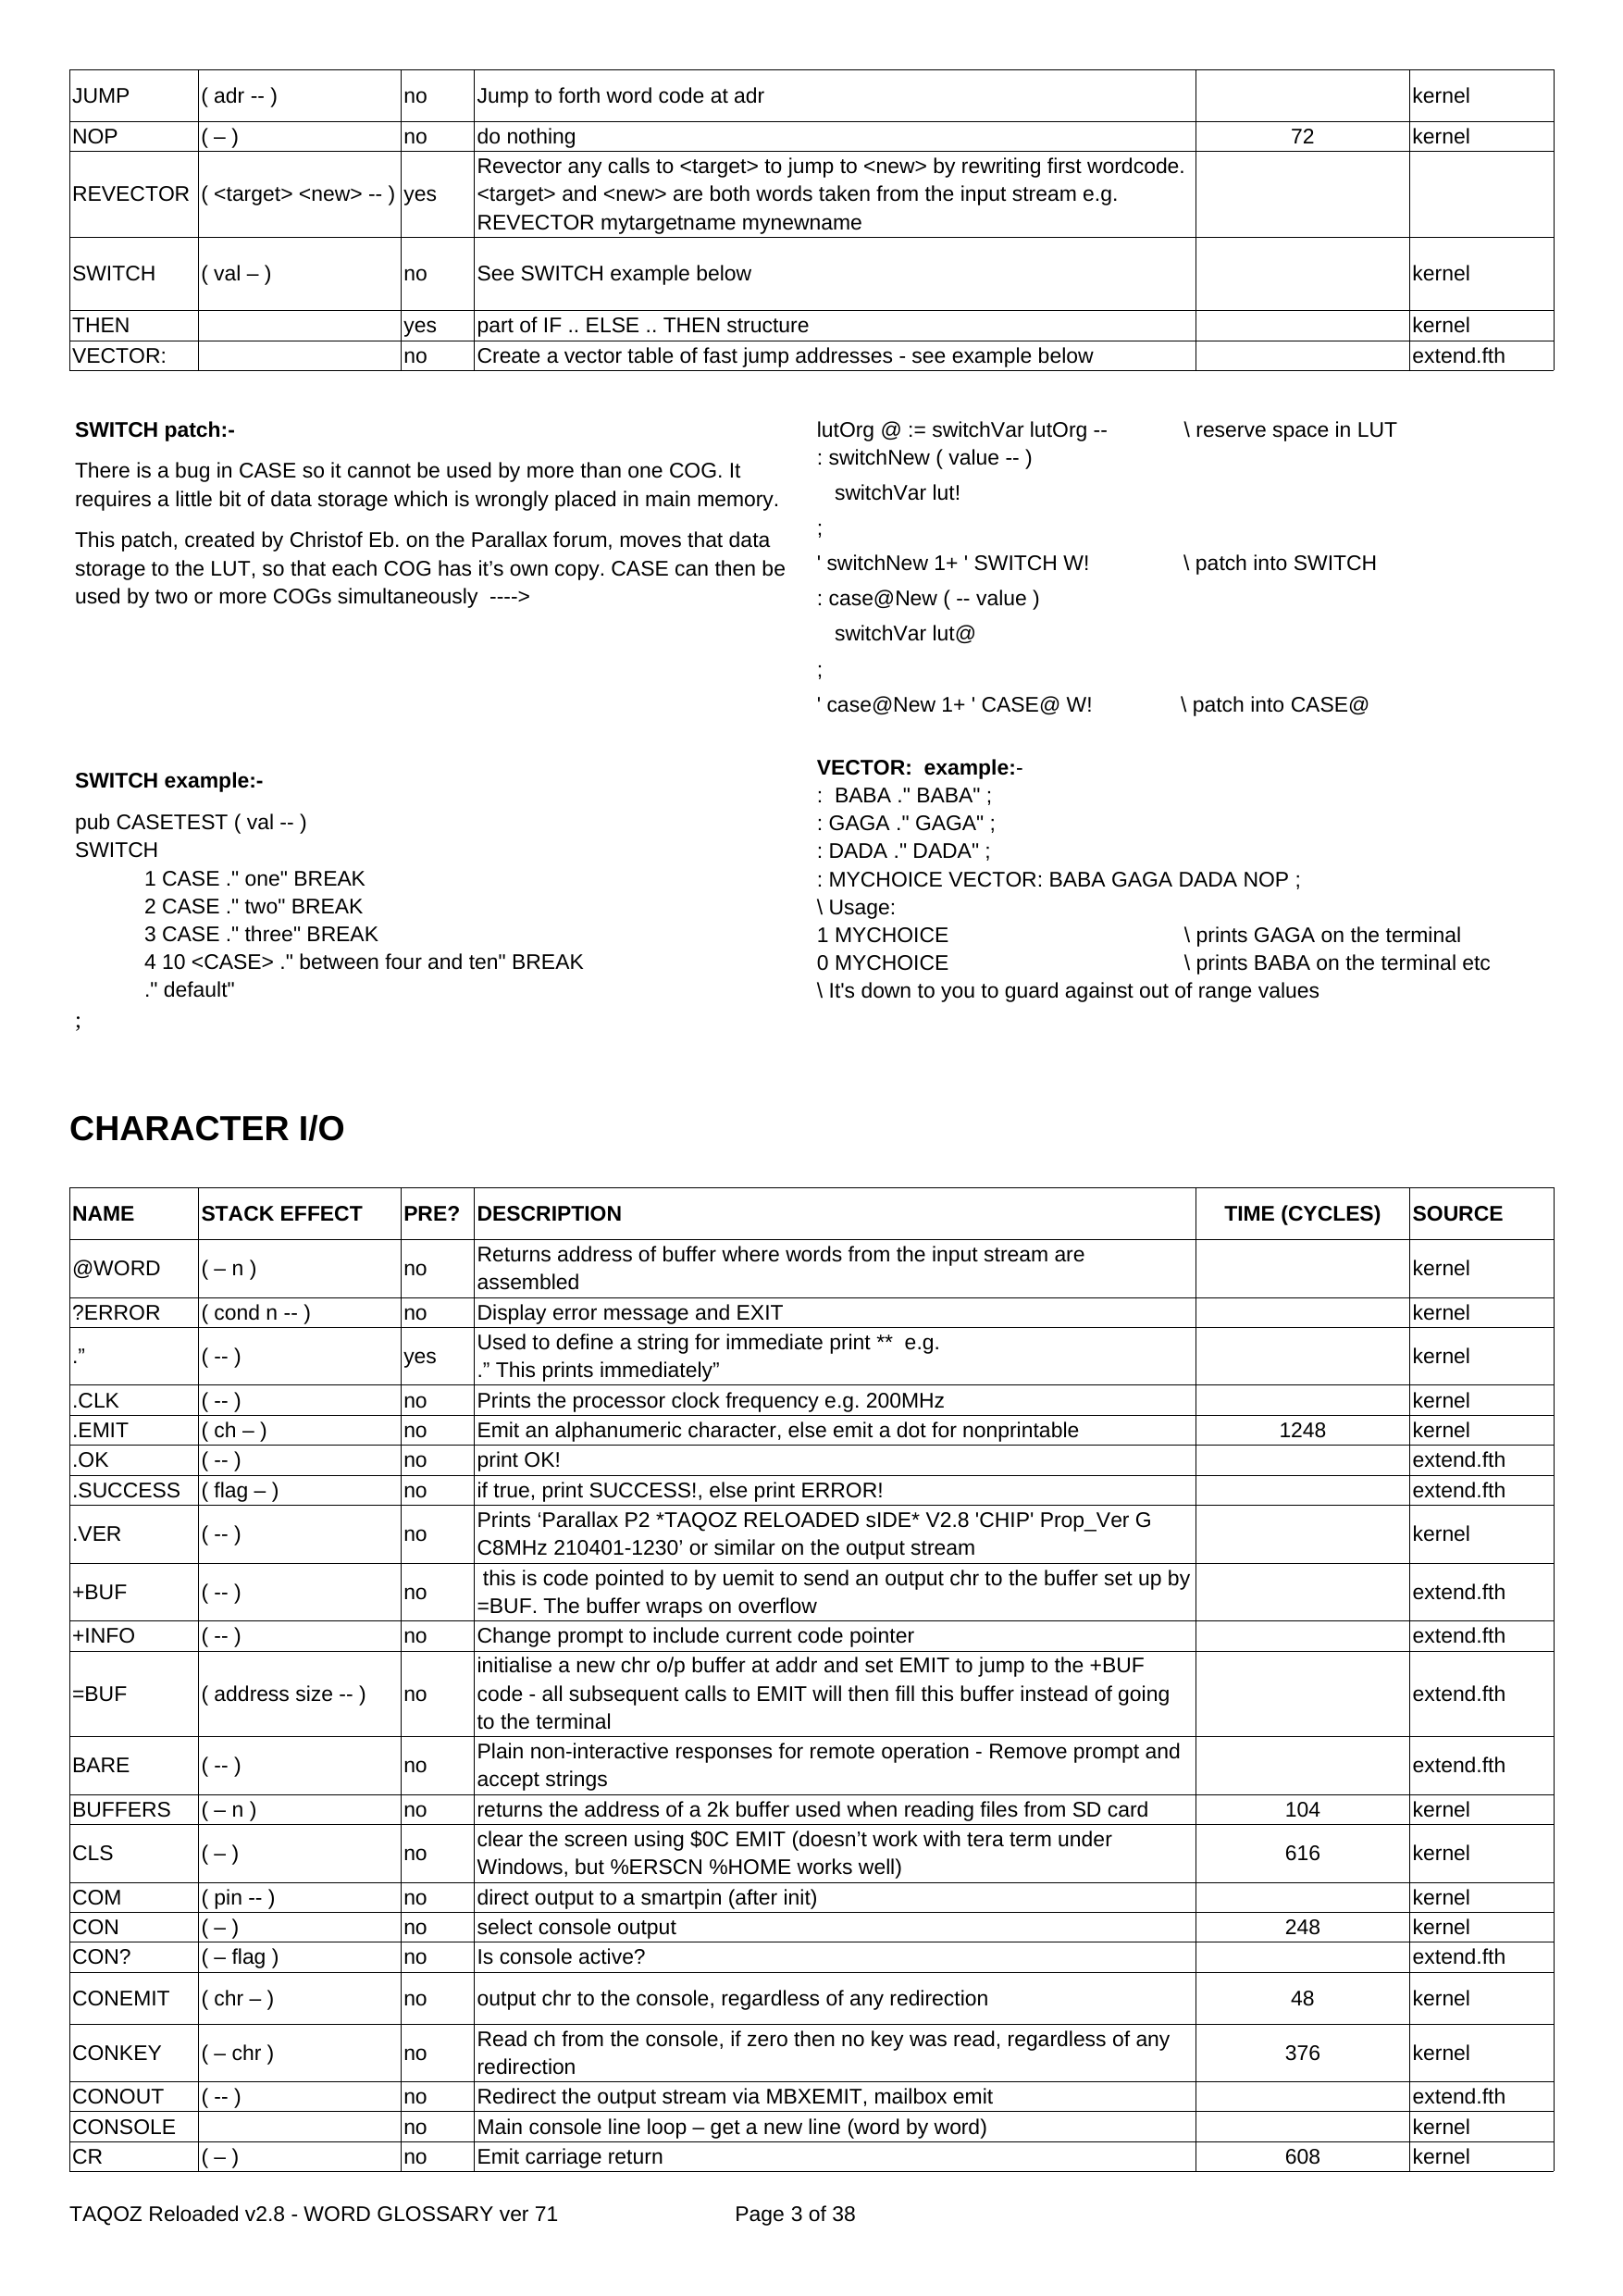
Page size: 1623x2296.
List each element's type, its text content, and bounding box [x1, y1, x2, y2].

table_cell Create a vector table of fast jump addresses - see example below [475, 341, 1196, 370]
table_cell Emit an alphanumeric character, else emit a dot for nonprintable [475, 1416, 1196, 1445]
table_cell [1196, 1328, 1409, 1384]
table_cell no [402, 1737, 474, 1794]
table_cell [1196, 1240, 1409, 1297]
table_cell kernel [1410, 1795, 1554, 1824]
table_cell [1196, 1446, 1409, 1475]
table_cell ( flag – ) [199, 1476, 401, 1505]
table_header STACK EFFECT [199, 1188, 401, 1239]
table_cell output chr to the console, regardless of any redirection [475, 1973, 1196, 2024]
table_cell kernel [1410, 1416, 1554, 1445]
table_cell Plain non-interactive responses for remote operation - Remove prompt and accept strings [475, 1737, 1196, 1794]
table_cell ( adr -- ) [199, 70, 401, 121]
table_cell no [402, 1825, 474, 1881]
table_cell [1196, 1506, 1409, 1562]
table_cell ( – ) [199, 2142, 401, 2171]
table_cell select console output [475, 1913, 1196, 1942]
table_cell Returns address of buffer where words from the input stream are assembled [475, 1240, 1196, 1297]
table_cell .SUCCESS [70, 1476, 198, 1505]
table_cell ( – n ) [199, 1240, 401, 1297]
table_cell CR [70, 2142, 198, 2171]
table_cell kernel [1410, 1913, 1554, 1942]
table_cell ?ERROR [70, 1298, 198, 1327]
table_cell [1196, 1942, 1409, 1972]
table_cell no [402, 1795, 474, 1824]
table_cell kernel [1410, 1298, 1554, 1327]
table_cell 48 [1196, 1973, 1409, 2024]
table_cell [1196, 1298, 1409, 1327]
table_cell extend.fth [1410, 1652, 1554, 1736]
table_cell Emit carriage return [475, 2142, 1196, 2171]
table_cell ( -- ) [199, 1328, 401, 1384]
table_cell CONSOLE [70, 2112, 198, 2141]
table_cell extend.fth [1410, 341, 1554, 370]
table_cell .EMIT [70, 1416, 198, 1445]
table_cell [1196, 152, 1409, 237]
table_cell [1196, 1621, 1409, 1650]
table_cell no [402, 341, 474, 370]
table_header SOURCE [1410, 1188, 1554, 1239]
table_cell yes [402, 311, 474, 341]
table_cell no [402, 1942, 474, 1972]
table_cell no [402, 70, 474, 121]
table_cell no [402, 122, 474, 151]
table_header PRE? [402, 1188, 474, 1239]
table_cell 72 [1196, 122, 1409, 151]
table_cell [199, 311, 401, 341]
table_cell SWITCH [70, 238, 198, 310]
table_cell +INFO [70, 1621, 198, 1650]
table_cell Jump to forth word code at adr [475, 70, 1196, 121]
table_cell kernel [1410, 238, 1554, 310]
table_cell See SWITCH example below [475, 238, 1196, 310]
table_cell extend.fth [1410, 1942, 1554, 1972]
table_cell [1196, 1385, 1409, 1415]
table_cell CONOUT [70, 2082, 198, 2111]
table_cell extend.fth [1410, 1737, 1554, 1794]
table_cell BUFFERS [70, 1795, 198, 1824]
table_header SWITCH patch:- There is a bug in CASE so it cannot be used by more than one COG. It requires a little bit of data storage which is wrongly placed in main memory. This patch, created by Christof Eb. on the Parallax forum, moves that data storage to the LUT, so that each COG has it’s own copy. CASE can then be used by two or more COGs simultaneously ----> [69, 412, 811, 722]
table_cell returns the address of a 2k buffer used when reading files from SD card [475, 1795, 1196, 1824]
table_cell [199, 341, 401, 370]
table_cell no [402, 238, 474, 310]
table_cell 104 [1196, 1795, 1409, 1824]
table_cell no [402, 1913, 474, 1942]
table_cell ( <target> <new> -- ) [199, 152, 401, 237]
table_cell no [402, 1416, 474, 1445]
table_cell Display error message and EXIT [475, 1298, 1196, 1327]
table_cell .” [70, 1328, 198, 1384]
table_cell BARE [70, 1737, 198, 1794]
table_header TIME (CYCLES) [1196, 1188, 1409, 1239]
table_cell ( -- ) [199, 1737, 401, 1794]
table_cell .CLK [70, 1385, 198, 1415]
table_cell [1196, 1564, 1409, 1620]
table_cell REVECTOR [70, 152, 198, 237]
table_cell CON? [70, 1942, 198, 1972]
table_cell [1196, 1737, 1409, 1794]
table_cell ( – chr ) [199, 2025, 401, 2081]
table_cell ( pin -- ) [199, 1883, 401, 1912]
table_cell Used to define a string for immediate print ** e.g. .” This prints immediately” [475, 1328, 1196, 1384]
table_cell yes [402, 1328, 474, 1384]
table_cell [1410, 152, 1554, 237]
table_cell no [402, 1446, 474, 1475]
table_cell yes [402, 152, 474, 237]
table_cell no [402, 2112, 474, 2141]
table_cell Read ch from the console, if zero then no key was read, regardless of any redirection [475, 2025, 1196, 2081]
table_cell VECTOR: example:- : BABA ." BABA" ; : GAGA ." GAGA" ; : DADA ." DADA" ; : MYCHOICE VECTOR: BABA GAGA DADA NOP ; \ Usage: 1 MYCHOICE \ prints GAGA on the terminal 0 MYCHOICE \ prints BABA on the terminal etc \ It's down to you to guard against out of range values [811, 722, 1554, 1037]
table_cell no [402, 1385, 474, 1415]
table_cell kernel [1410, 1328, 1554, 1384]
table_cell kernel [1410, 311, 1554, 341]
table_cell Revector any calls to <target> to jump to <new> by rewriting first wordcode. <target> and <new> are both words taken from the input stream e.g. REVECTOR mytargetname mynewname [475, 152, 1196, 237]
table_cell clear the screen using $0C EMIT (doesn’t work with tera term under Windows, but %ERSCN %HOME works well) [475, 1825, 1196, 1881]
table_cell NOP [70, 122, 198, 151]
table_header DESCRIPTION [475, 1188, 1196, 1239]
table_cell ( ch – ) [199, 1416, 401, 1445]
table_cell extend.fth [1410, 1446, 1554, 1475]
table_cell ( val – ) [199, 238, 401, 310]
table_cell ( -- ) [199, 2082, 401, 2111]
table_cell extend.fth [1410, 1564, 1554, 1620]
table_cell [1196, 1652, 1409, 1736]
table_cell kernel [1410, 1883, 1554, 1912]
table_cell ( cond n -- ) [199, 1298, 401, 1327]
table_cell ( – ) [199, 122, 401, 151]
table_cell kernel [1410, 1506, 1554, 1562]
table_cell part of IF .. ELSE .. THEN structure [475, 311, 1196, 341]
table_cell no [402, 1564, 474, 1620]
table_cell .OK [70, 1446, 198, 1475]
table_cell [1196, 70, 1409, 121]
table_cell kernel [1410, 1825, 1554, 1881]
table_cell JUMP [70, 70, 198, 121]
table_cell 248 [1196, 1913, 1409, 1942]
table_cell this is code pointed to by uemit to send an output chr to the buffer set up by =BUF. The buffer wraps on overflow [475, 1564, 1196, 1620]
table_cell THEN [70, 311, 198, 341]
table_cell extend.fth [1410, 1476, 1554, 1505]
table_cell no [402, 2082, 474, 2111]
table_cell no [402, 2142, 474, 2171]
table_cell Redirect the output stream via MBXEMIT, mailbox emit [475, 2082, 1196, 2111]
table_cell [1196, 311, 1409, 341]
table_cell VECTOR: [70, 341, 198, 370]
table_cell [199, 2112, 401, 2141]
table_header lutOrg @ := switchVar lutOrg -- \ reserve space in LUT : switchNew ( value -- ) switchVar lut! ; ' switchNew 1+ ' SWITCH W! \ patch into SWITCH : case@New ( -- value ) switchVar lut@ ; ' case@New 1+ ' CASE@ W! \ patch into CASE@ [811, 412, 1554, 722]
table_cell kernel [1410, 2142, 1554, 2171]
table_cell ( address size -- ) [199, 1652, 401, 1736]
table_cell COM [70, 1883, 198, 1912]
table_cell kernel [1410, 1240, 1554, 1297]
table_cell print OK! [475, 1446, 1196, 1475]
table_cell no [402, 1973, 474, 2024]
table_cell ( -- ) [199, 1385, 401, 1415]
table_cell 1248 [1196, 1416, 1409, 1445]
table_cell ( -- ) [199, 1446, 401, 1475]
table_cell kernel [1410, 122, 1554, 151]
table_cell no [402, 1298, 474, 1327]
table_header NAME [70, 1188, 198, 1239]
table_cell Prints the processor clock frequency e.g. 200MHz [475, 1385, 1196, 1415]
table_cell ( – ) [199, 1913, 401, 1942]
table_cell direct output to a smartpin (after init) [475, 1883, 1196, 1912]
subtitle CHARACTER I/O [69, 1108, 1554, 1148]
table_cell no [402, 2025, 474, 2081]
table_cell 608 [1196, 2142, 1409, 2171]
table_cell ( -- ) [199, 1564, 401, 1620]
table_cell ( -- ) [199, 1621, 401, 1650]
table_cell [1196, 238, 1409, 310]
table_cell no [402, 1506, 474, 1562]
table_cell do nothing [475, 122, 1196, 151]
table_cell Prints ‘Parallax P2 *TAQOZ RELOADED sIDE* V2.8 'CHIP' Prop_Ver G C8MHz 210401-1230’ or similar on the output stream [475, 1506, 1196, 1562]
table_cell kernel [1410, 70, 1554, 121]
table_cell kernel [1410, 2025, 1554, 2081]
table_cell kernel [1410, 1973, 1554, 2024]
table_cell ( – flag ) [199, 1942, 401, 1972]
table_cell Change prompt to include current code pointer [475, 1621, 1196, 1650]
table_cell CLS [70, 1825, 198, 1881]
table_cell +BUF [70, 1564, 198, 1620]
table_cell Main console line loop – get a new line (word by word) [475, 2112, 1196, 2141]
table_cell CONEMIT [70, 1973, 198, 2024]
table_cell [1196, 2112, 1409, 2141]
table_cell no [402, 1240, 474, 1297]
table_cell .VER [70, 1506, 198, 1562]
table_cell SWITCH example:- pub CASETEST ( val -- ) SWITCH 1 CASE ." one" BREAK 2 CASE ." two" BREAK 3 CASE ." three" BREAK 4 10 <CASE> ." between four and ten" BREAK ." default" ; [69, 722, 811, 1037]
table_cell CON [70, 1913, 198, 1942]
table_cell CONKEY [70, 2025, 198, 2081]
table_cell if true, print SUCCESS!, else print ERROR! [475, 1476, 1196, 1505]
table_cell no [402, 1621, 474, 1650]
table_cell no [402, 1476, 474, 1505]
table_cell 376 [1196, 2025, 1409, 2081]
table_cell initialise a new chr o/p buffer at addr and set EMIT to jump to the +BUF code - all subsequent calls to EMIT will then fill this buffer instead of going to the terminal [475, 1652, 1196, 1736]
table_cell ( – n ) [199, 1795, 401, 1824]
table_cell 616 [1196, 1825, 1409, 1881]
table_cell [1196, 1883, 1409, 1912]
table_cell no [402, 1652, 474, 1736]
table_cell ( chr – ) [199, 1973, 401, 2024]
table_cell no [402, 1883, 474, 1912]
table_cell kernel [1410, 2112, 1554, 2141]
table_cell =BUF [70, 1652, 198, 1736]
table_cell kernel [1410, 1385, 1554, 1415]
table_cell ( – ) [199, 1825, 401, 1881]
table_cell extend.fth [1410, 1621, 1554, 1650]
table_cell Is console active? [475, 1942, 1196, 1972]
table_cell extend.fth [1410, 2082, 1554, 2111]
table_cell [1196, 1476, 1409, 1505]
table_cell [1196, 341, 1409, 370]
table_cell ( -- ) [199, 1506, 401, 1562]
table_cell @WORD [70, 1240, 198, 1297]
table_cell [1196, 2082, 1409, 2111]
